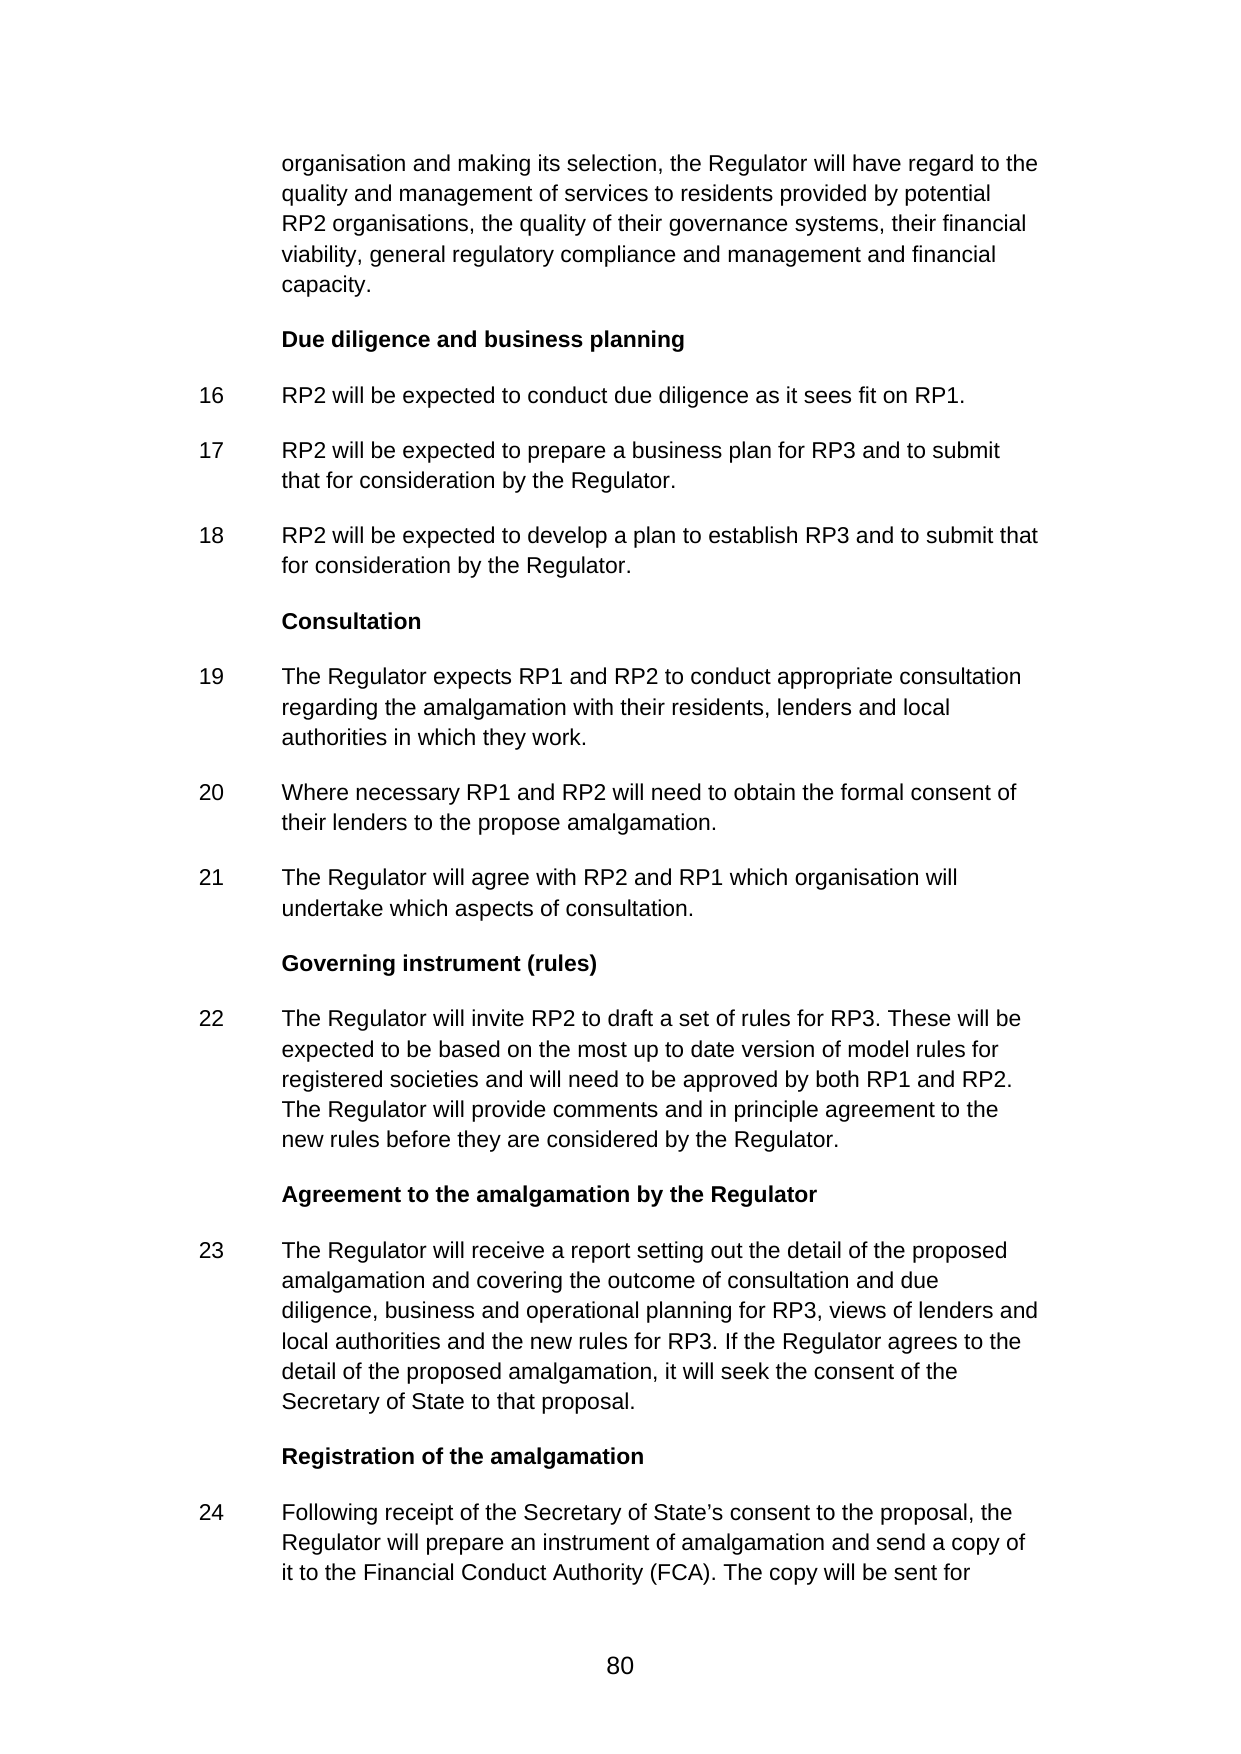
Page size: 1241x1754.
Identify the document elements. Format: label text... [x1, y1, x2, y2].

table_cell 19 [187, 663, 270, 779]
table_cell 20 [187, 779, 270, 864]
table_cell The Regulator will agree with RP2 and RP1 which organisation will undertake which aspects of consultation. [270, 864, 1053, 950]
table_cell Governing instrument (rules) [270, 950, 1053, 1005]
table_cell Consultation [270, 608, 1053, 663]
table_cell [187, 1181, 270, 1237]
table_cell Registration of the amalgamation [270, 1443, 1053, 1499]
table_cell 22 [187, 1005, 270, 1181]
table_cell The Regulator will invite RP2 to draft a set of rules for RP3. These will be expected to be based on the most up to date version of model rules for registered societies and will need to be approved by both RP1 and RP2. The Regulator will provide comments and in principle agreement to the new rules before they are considered by the Regulator. [270, 1005, 1053, 1181]
table_cell Agreement to the amalgamation by the Regulator [270, 1181, 1053, 1237]
table_cell 18 [187, 522, 270, 608]
table_cell 23 [187, 1237, 270, 1443]
table_cell 21 [187, 864, 270, 950]
table_cell 16 [187, 382, 270, 437]
table_cell Where necessary RP1 and RP2 will need to obtain the formal consent of their lenders to the propose amalgamation. [270, 779, 1053, 864]
table_cell [187, 1443, 270, 1499]
table_cell Due diligence and business planning [270, 326, 1053, 382]
table_cell RP2 will be expected to conduct due diligence as it sees fit on RP1. [270, 382, 1053, 437]
table_cell The Regulator will receive a report setting out the detail of the proposed amalgamation and covering the outcome of consultation and due diligence, business and operational planning for RP3, views of lenders and local authorities and the new rules for RP3. If the Regulator agrees to the detail of the proposed amalgamation, it will seek the consent of the Secretary of State to that proposal. [270, 1237, 1053, 1443]
table_cell [187, 326, 270, 382]
table_cell organisation and making its selection, the Regulator will have regard to the quality and management of services to residents provided by potential RP2 organisations, the quality of their governance systems, their financial viability, general regulatory compliance and management and financial capacity. [270, 150, 1053, 326]
table_cell 24 [187, 1499, 270, 1586]
table_cell Following receipt of the Secretary of State’s consent to the proposal, the Regulator will prepare an instrument of amalgamation and send a copy of it to the Financial Conduct Authority (FCA). The copy will be sent for [270, 1499, 1053, 1586]
table_cell 17 [187, 437, 270, 522]
table_cell The Regulator expects RP1 and RP2 to conduct appropriate consultation regarding the amalgamation with their residents, lenders and local authorities in which they work. [270, 663, 1053, 779]
table_cell RP2 will be expected to develop a plan to establish RP3 and to submit that for consideration by the Regulator. [270, 522, 1053, 608]
table_cell RP2 will be expected to prepare a business plan for RP3 and to submit that for consideration by the Regulator. [270, 437, 1053, 522]
table_cell [187, 950, 270, 1005]
table_cell [187, 608, 270, 663]
table_cell [187, 150, 270, 326]
